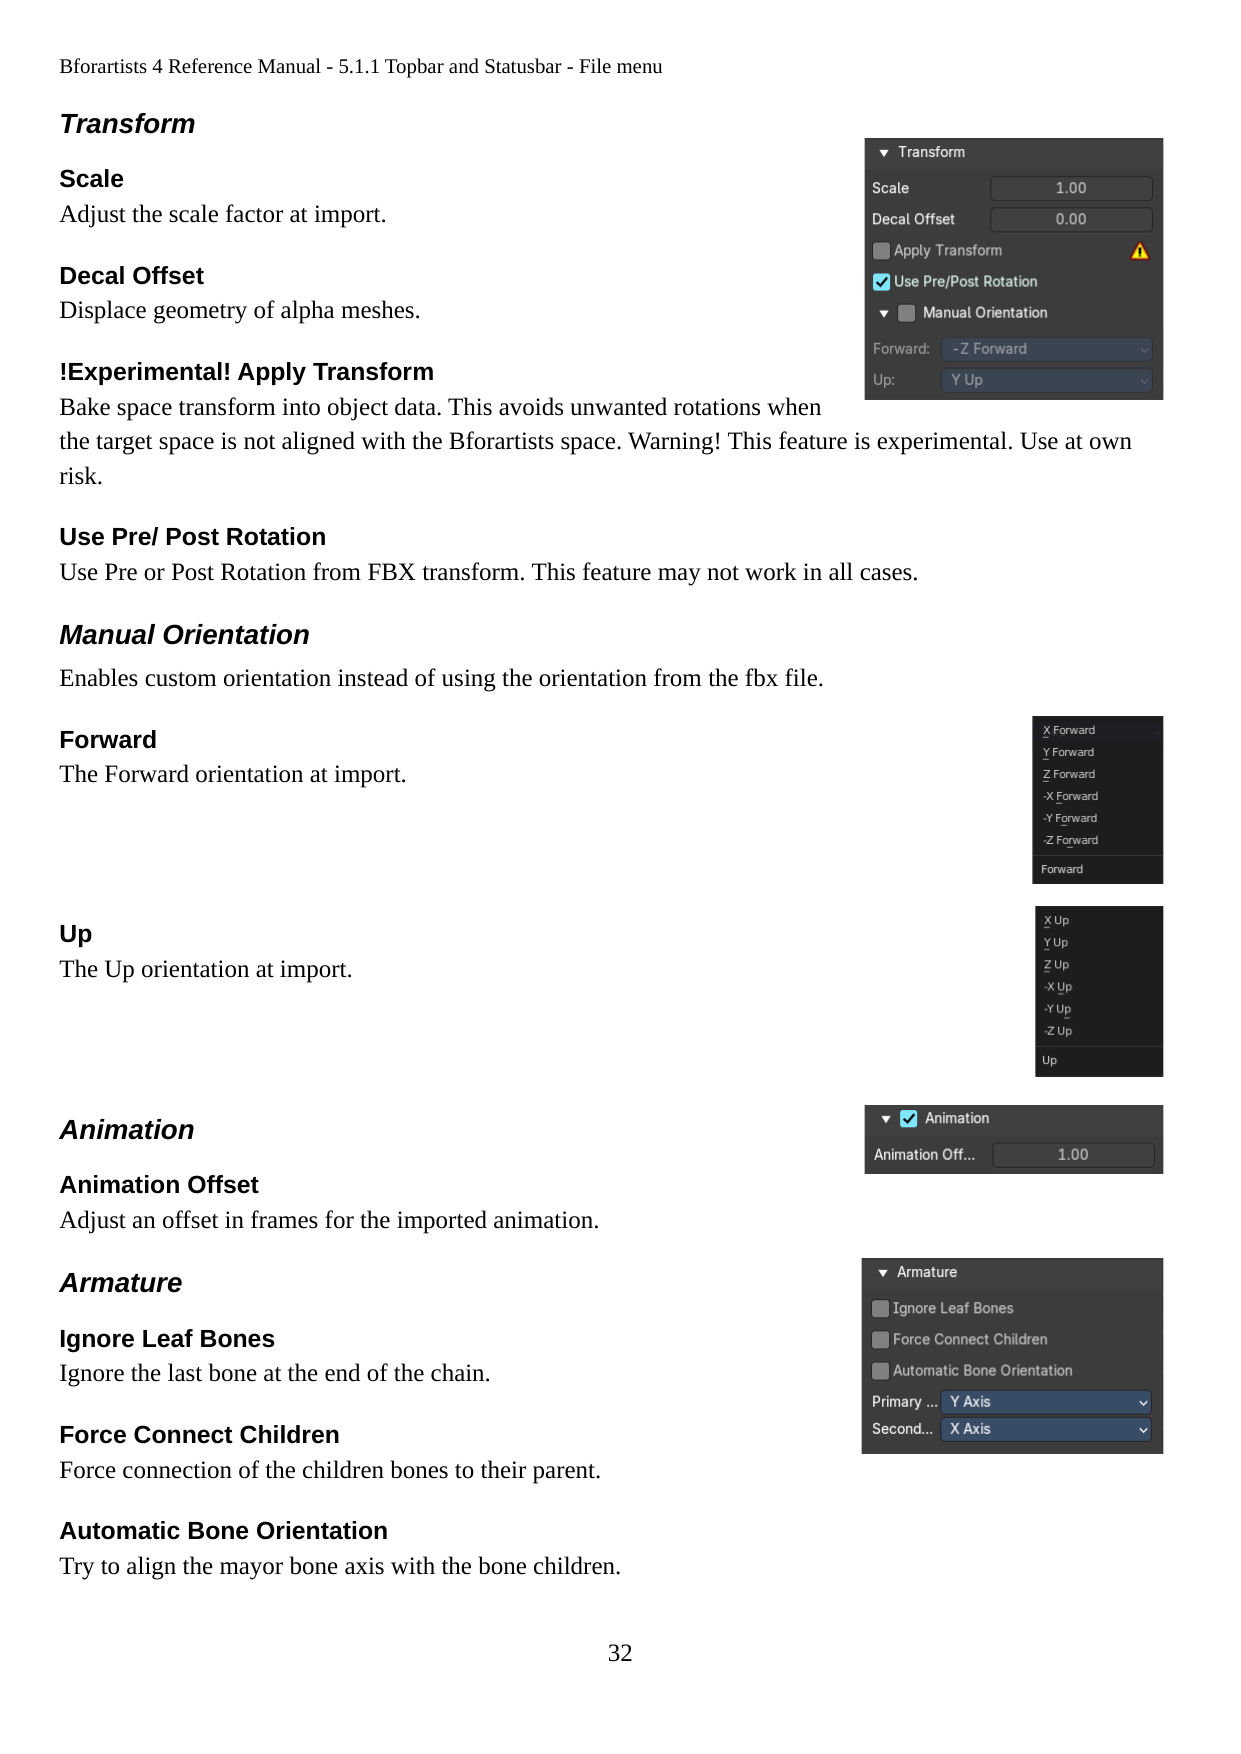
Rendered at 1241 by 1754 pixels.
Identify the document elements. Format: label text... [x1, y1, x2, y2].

subtitle Up [59, 919, 1035, 948]
text Bake space transform into object data. This avoids unwanted rotations when the target space is not aligned with the Bforartists space. Warning! This feature is experimental. Use at own risk. [59, 392, 1181, 489]
subtitle [1164, 1267, 1181, 1299]
picture [1035, 906, 1164, 1077]
subtitle [1164, 1420, 1181, 1449]
text Force connection of the children bones to their parent. [59, 1455, 1181, 1484]
subtitle Decal Offset [59, 261, 864, 289]
text Try to align the mayor bone axis with the bone children. [59, 1551, 1181, 1580]
subtitle [1164, 261, 1181, 289]
picture [864, 1105, 1164, 1174]
text Displace geometry of alpha meshes. [59, 296, 864, 324]
subtitle Automatic Bone Orientation [59, 1516, 1181, 1545]
subtitle Animation Offset [59, 1171, 1181, 1199]
subtitle Transform [59, 107, 1181, 139]
text Adjust an offset in frames for the imported animation. [59, 1205, 1181, 1234]
subtitle Force Connect Children [59, 1420, 861, 1449]
text Use Pre or Post Rotation from FBX transform. This feature may not work in all cases. [59, 557, 1181, 586]
subtitle !Experimental! Apply Transform [59, 357, 864, 386]
subtitle Animation [59, 1114, 864, 1146]
picture [1032, 716, 1164, 884]
text Ignore the last bone at the end of the chain. [59, 1358, 861, 1387]
subtitle [1164, 1114, 1181, 1146]
subtitle [1164, 1324, 1181, 1352]
subtitle Forward [59, 725, 1032, 753]
text The Up orientation at import. [59, 954, 1035, 983]
subtitle [1164, 919, 1181, 948]
subtitle Use Pre/ Post Rotation [59, 522, 1181, 551]
subtitle Ignore Leaf Bones [59, 1324, 861, 1352]
subtitle [1164, 164, 1181, 193]
subtitle Scale [59, 164, 864, 193]
text The Forward orientation at import. [59, 759, 1032, 788]
picture [861, 1258, 1164, 1454]
text Adjust the scale factor at import. [59, 199, 864, 228]
subtitle Manual Orientation [59, 619, 1181, 651]
subtitle [1164, 725, 1181, 753]
text Enables custom orientation instead of using the orientation from the fbx file. [59, 663, 1181, 692]
subtitle Armature [59, 1267, 861, 1299]
picture [864, 138, 1164, 400]
